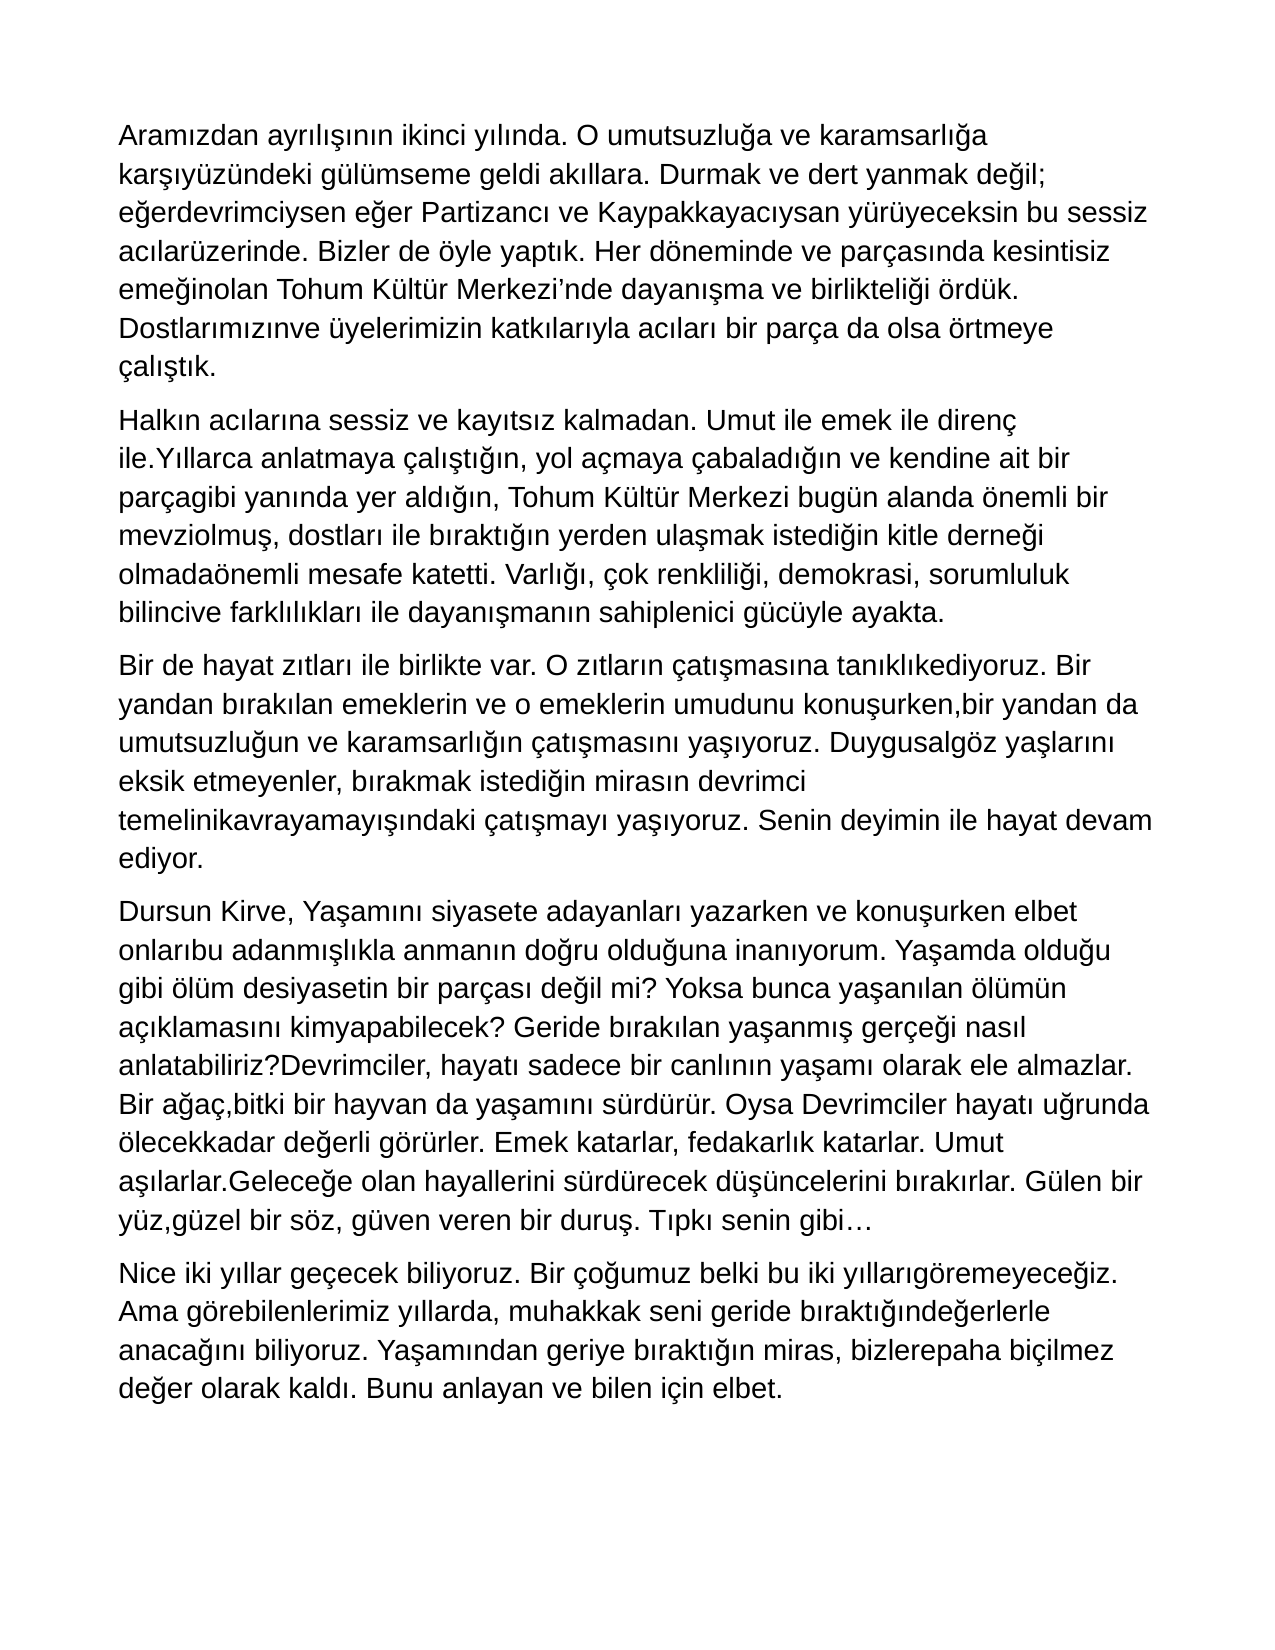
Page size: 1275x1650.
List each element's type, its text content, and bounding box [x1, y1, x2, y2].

text Halkın acılarına sessiz ve kayıtsız kalmadan. Umut ile emek ile direnç ile.Yıllarca anlatmaya çalıştığın, yol açmaya çabaladığın ve kendine ait bir parçagibi yanında yer aldığın, Tohum Kültür Merkezi bugün alanda önemli bir mevziolmuş, dostları ile bıraktığın yerden ulaşmak istediğin kitle derneği olmadaönemli mesafe katetti. Varlığı, çok renkliliği, demokrasi, sorumluluk bilincive farklılıkları ile dayanışmanın sahiplenici gücüyle ayakta. [118, 402, 1157, 629]
text Dursun Kirve, Yaşamını siyasete adayanları yazarken ve konuşurken elbet onlarıbu adanmışlıkla anmanın doğru olduğuna inanıyorum. Yaşamda olduğu gibi ölüm desiyasetin bir parçası değil mi? Yoksa bunca yaşanılan ölümün açıklamasını kimyapabilecek? Geride bırakılan yaşanmış gerçeği nasıl anlatabiliriz?Devrimciler, hayatı sadece bir canlının yaşamı olarak ele almazlar. Bir ağaç,bitki bir hayvan da yaşamını sürdürür. Oysa Devrimciler hayatı uğrunda ölecekkadar değerli görürler. Emek katarlar, fedakarlık katarlar. Umut aşılarlar.Geleceğe olan hayallerini sürdürecek düşüncelerini bırakırlar. Gülen bir yüz,güzel bir söz, güven veren bir duruş. Tıpkı senin gibi… [118, 894, 1157, 1236]
text Bir de hayat zıtları ile birlikte var. O zıtların çatışmasına tanıklıkediyoruz. Bir yandan bırakılan emeklerin ve o emeklerin umudunu konuşurken,bir yandan da umutsuzluğun ve karamsarlığın çatışmasını yaşıyoruz. Duygusalgöz yaşlarını eksik etmeyenler, bırakmak istediğin mirasın devrimci temelinikavrayamayışındaki çatışmayı yaşıyoruz. Senin deyimin ile hayat devam ediyor. [118, 648, 1157, 874]
text Aramızdan ayrılışının ikinci yılında. O umutsuzluğa ve karamsarlığa karşıyüzündeki gülümseme geldi akıllara. Durmak ve dert yanmak değil; eğerdevrimciysen eğer Partizancı ve Kaypakkayacıysan yürüyeceksin bu sessiz acılarüzerinde. Bizler de öyle yaptık. Her döneminde ve parçasında kesintisiz emeğinolan Tohum Kültür Merkezi’nde dayanışma ve birlikteliği ördük. Dostlarımızınve üyelerimizin katkılarıyla acıları bir parça da olsa örtmeye çalıştık. [118, 118, 1157, 383]
text Nice iki yıllar geçecek biliyoruz. Bir çoğumuz belki bu iki yıllarıgöremeyeceğiz. Ama görebilenlerimiz yıllarda, muhakkak seni geride bıraktığındeğerlerle anacağını biliyoruz. Yaşamından geriye bıraktığın miras, bizlerepaha biçilmez değer olarak kaldı. Bunu anlayan ve bilen için elbet. [118, 1256, 1157, 1405]
